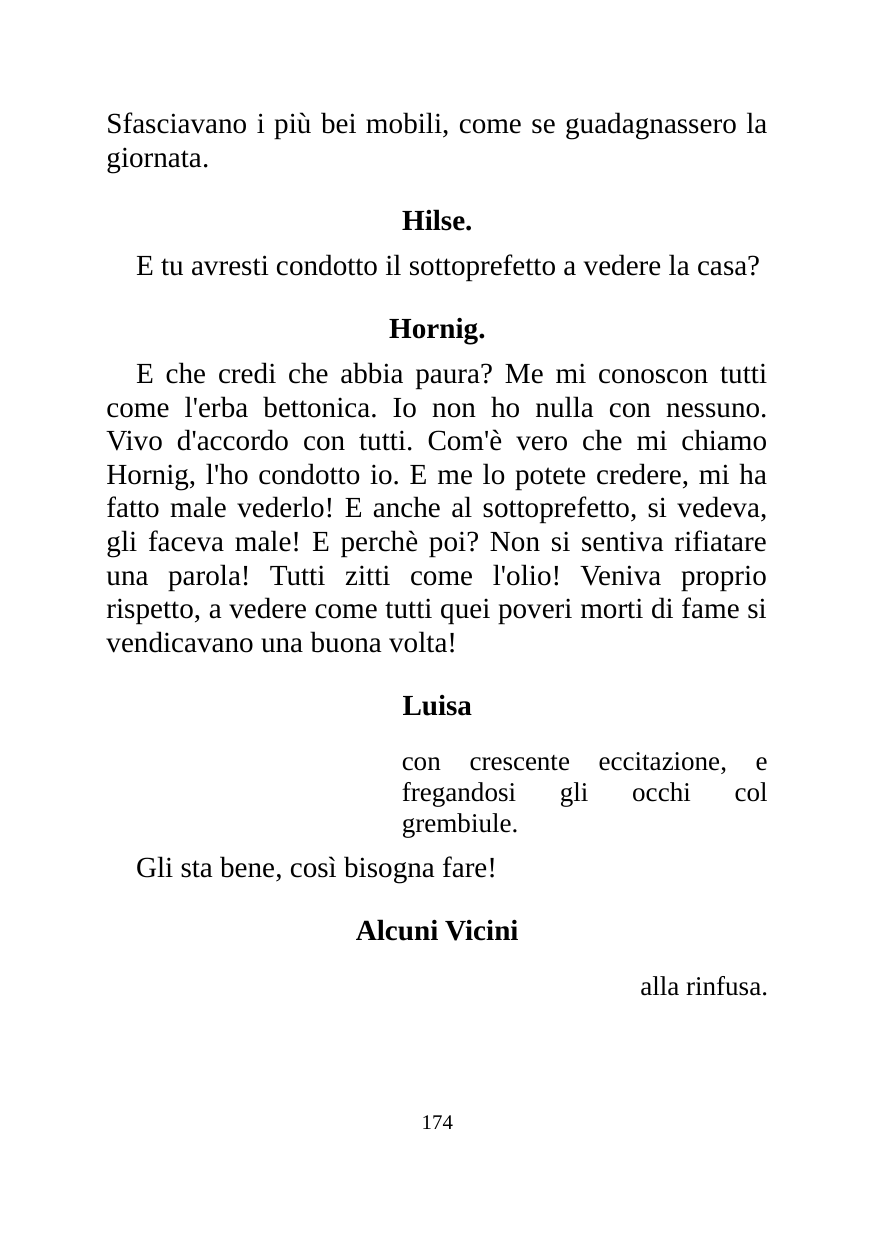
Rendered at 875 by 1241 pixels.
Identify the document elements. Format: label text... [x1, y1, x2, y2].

text Alcuni Vicini [106, 913, 768, 947]
text Luisa [106, 688, 768, 721]
text Hilse. [106, 203, 768, 236]
text Sfasciavano i più bei mobili, come se guadagnassero la giornata. [106, 106, 768, 173]
text E tu avresti condotto il sottoprefetto a vedere la casa? [106, 248, 768, 282]
text Hornig. [106, 311, 768, 345]
text Gli sta bene, così bisogna fare! [106, 850, 768, 884]
text alla rinfusa. [402, 970, 768, 1001]
text con crescente eccitazione, e fregandosi gli occhi col grembiule. [402, 745, 768, 838]
text E che credi che abbia paura? Me mi conoscon tutti come l'erba bettonica. Io non ho nulla con nessuno. Vivo d'accordo con tutti. Com'è vero che mi chiamo Hornig, l'ho condotto io. E me lo potete credere, mi ha fatto male vederlo! E anche al sottoprefetto, si vedeva, gli faceva male! E perchè poi? Non si sentiva rifiatare una parola! Tutti zitti come l'olio! Veniva proprio rispetto, a vedere come tutti quei poveri morti di fame si vendicavano una buona volta! [106, 356, 768, 658]
